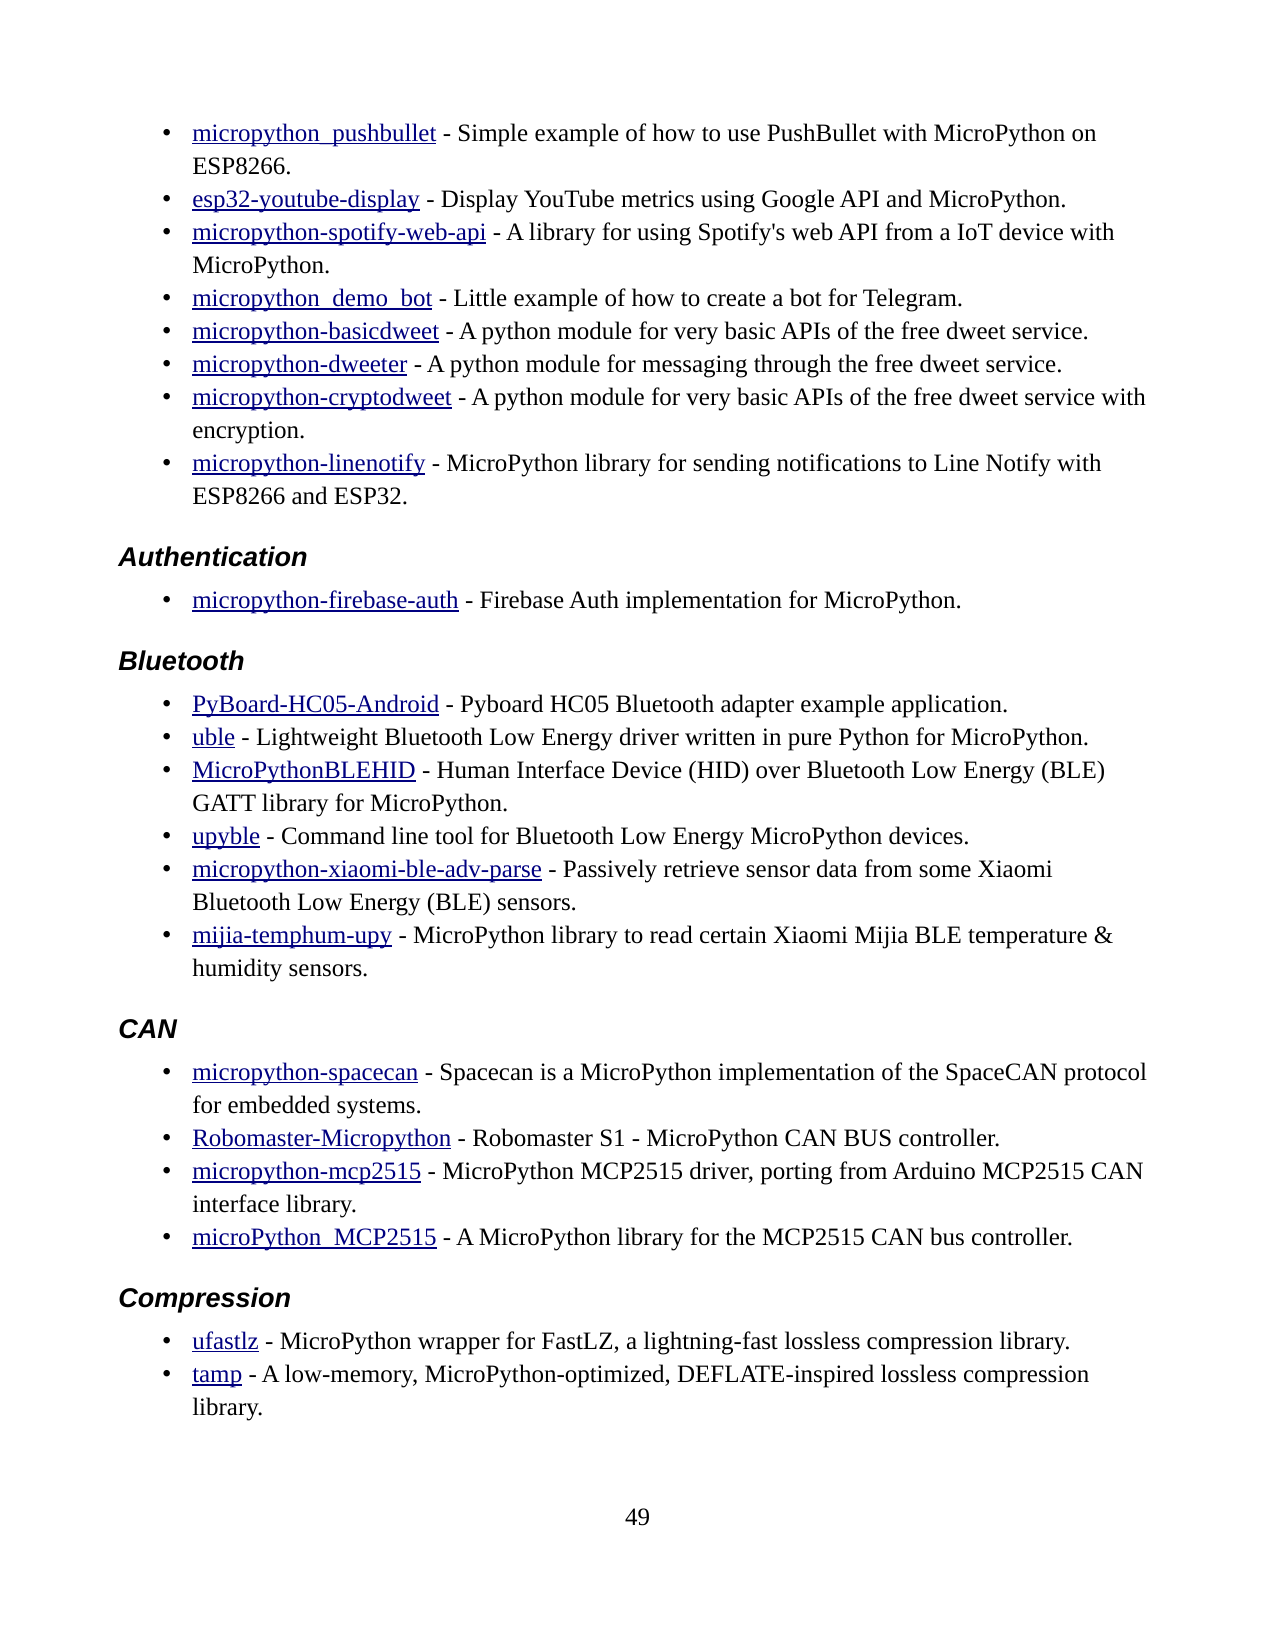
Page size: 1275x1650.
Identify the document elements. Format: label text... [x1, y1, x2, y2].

list micropython-spotify-web-api - A library for using Spotify's web API from a IoT device with MicroPython. [162, 217, 1157, 279]
list PyBoard-HC05-Android - Pyboard HC05 Bluetooth adapter example application. [162, 689, 1157, 718]
list micropython-mcp2515 - MicroPython MCP2515 driver, porting from Arduino MCP2515 CAN interface library. [162, 1156, 1157, 1218]
list esp32-youtube-display - Display YouTube metrics using Google API and MicroPython. [162, 184, 1157, 213]
list microPython_MCP2515 - A MicroPython library for the MCP2515 CAN bus controller. [162, 1222, 1157, 1251]
list Robomaster-Micropython - Robomaster S1 - MicroPython CAN BUS controller. [162, 1123, 1157, 1152]
list micropython-firebase-auth - Firebase Auth implementation for MicroPython. [162, 585, 1157, 614]
list upyble - Command line tool for Bluetooth Low Energy MicroPython devices. [162, 821, 1157, 850]
list micropython_demo_bot - Little example of how to create a bot for Telegram. [162, 283, 1157, 312]
list micropython-basicdweet - A python module for very basic APIs of the free dweet service. [162, 316, 1157, 345]
list mijia-temphum-upy - MicroPython library to read certain Xiaomi Mijia BLE temperature & humidity sensors. [162, 920, 1157, 982]
list uble - Lightweight Bluetooth Low Energy driver written in pure Python for MicroPython. [162, 722, 1157, 751]
list micropython-linenotify - MicroPython library for sending notifications to Line Notify with ESP8266 and ESP32. [162, 448, 1157, 510]
subtitle Authentication [118, 541, 1157, 573]
subtitle CAN [118, 1013, 1157, 1044]
list micropython-xiaomi-ble-adv-parse - Passively retrieve sensor data from some Xiaomi Bluetooth Low Energy (BLE) sensors. [162, 854, 1157, 916]
list micropython-dweeter - A python module for messaging through the free dweet service. [162, 349, 1157, 378]
list MicroPythonBLEHID - Human Interface Device (HID) over Bluetooth Low Energy (BLE) GATT library for MicroPython. [162, 755, 1157, 817]
list micropython_pushbullet - Simple example of how to use PushBullet with MicroPython on ESP8266. [162, 118, 1157, 180]
subtitle Bluetooth [118, 645, 1157, 677]
list micropython-cryptodweet - A python module for very basic APIs of the free dweet service with encryption. [162, 382, 1157, 444]
subtitle Compression [118, 1282, 1157, 1313]
list micropython-spacecan - Spacecan is a MicroPython implementation of the SpaceCAN protocol for embedded systems. [162, 1057, 1157, 1119]
list ufastlz - MicroPython wrapper for FastLZ, a lightning-fast lossless compression library. [162, 1326, 1157, 1355]
list tamp - A low-memory, MicroPython-optimized, DEFLATE-inspired lossless compression library. [162, 1359, 1157, 1421]
